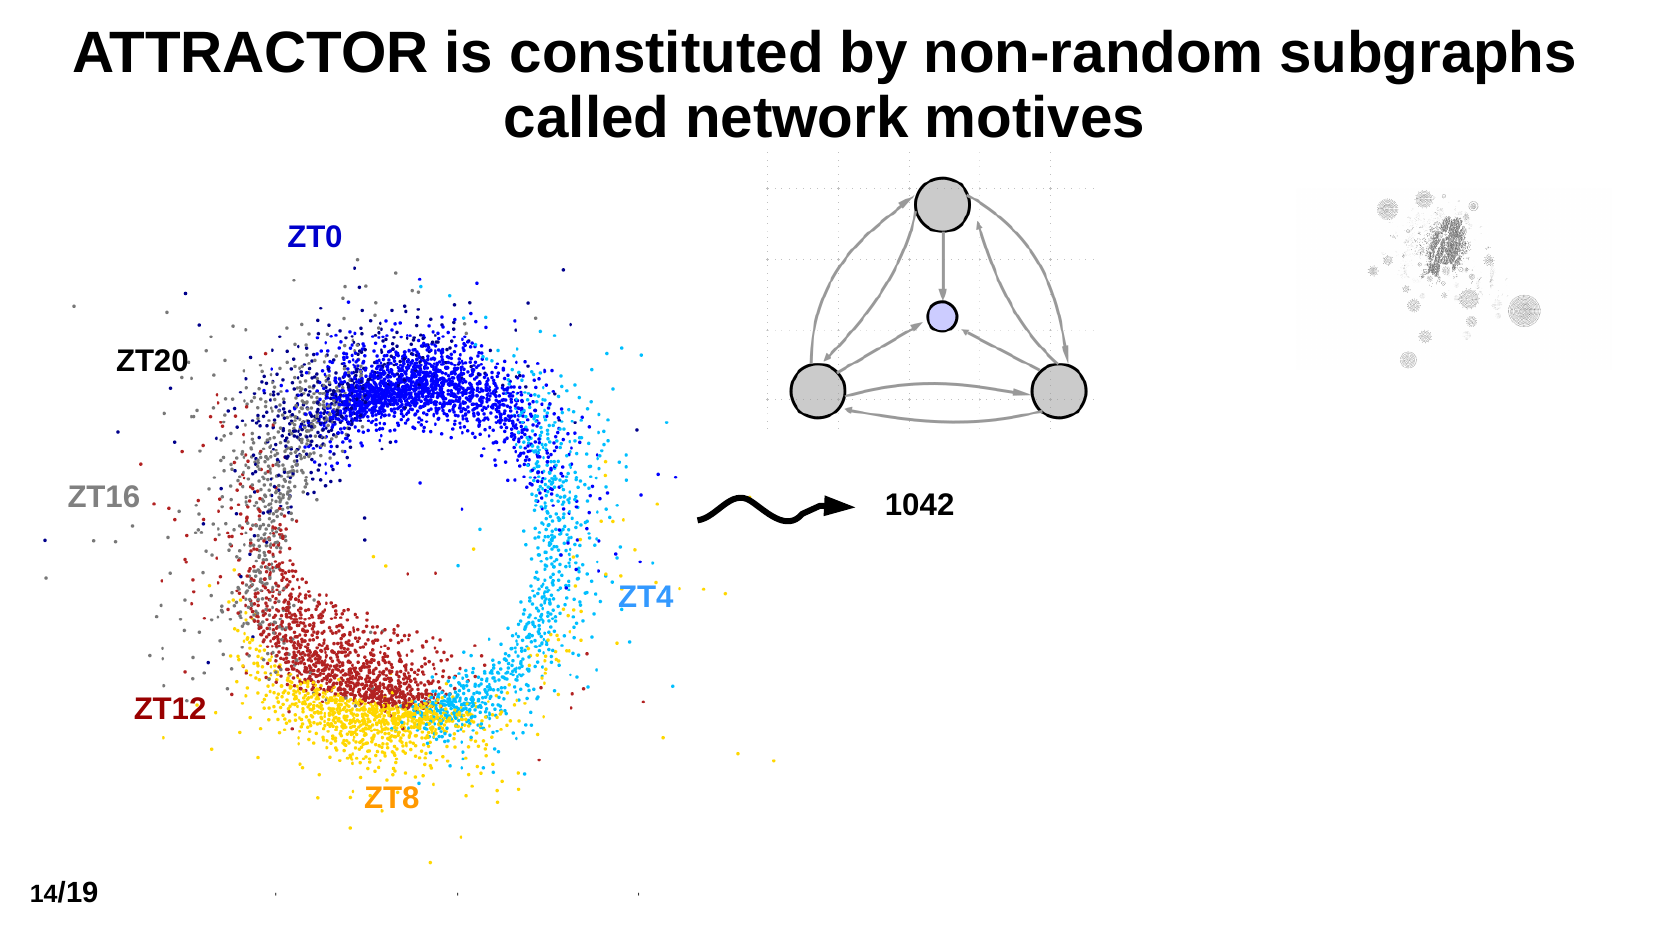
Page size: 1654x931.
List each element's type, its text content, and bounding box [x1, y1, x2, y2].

text_box ZT8 [349, 772, 515, 872]
title ATTRACTOR is constituted by non-random subgraphs called network motives [30, 0, 1621, 197]
text_box 1042 [870, 480, 1036, 579]
text_box ZT0 [272, 211, 438, 311]
text_box ZT12 [119, 684, 285, 783]
picture [1296, 197, 1612, 370]
text_box ZT4 [603, 571, 769, 671]
text_box 14/19 [15, 840, 121, 917]
text_box ZT16 [52, 471, 218, 571]
picture [0, 149, 1096, 901]
text_box ZT20 [101, 335, 267, 435]
